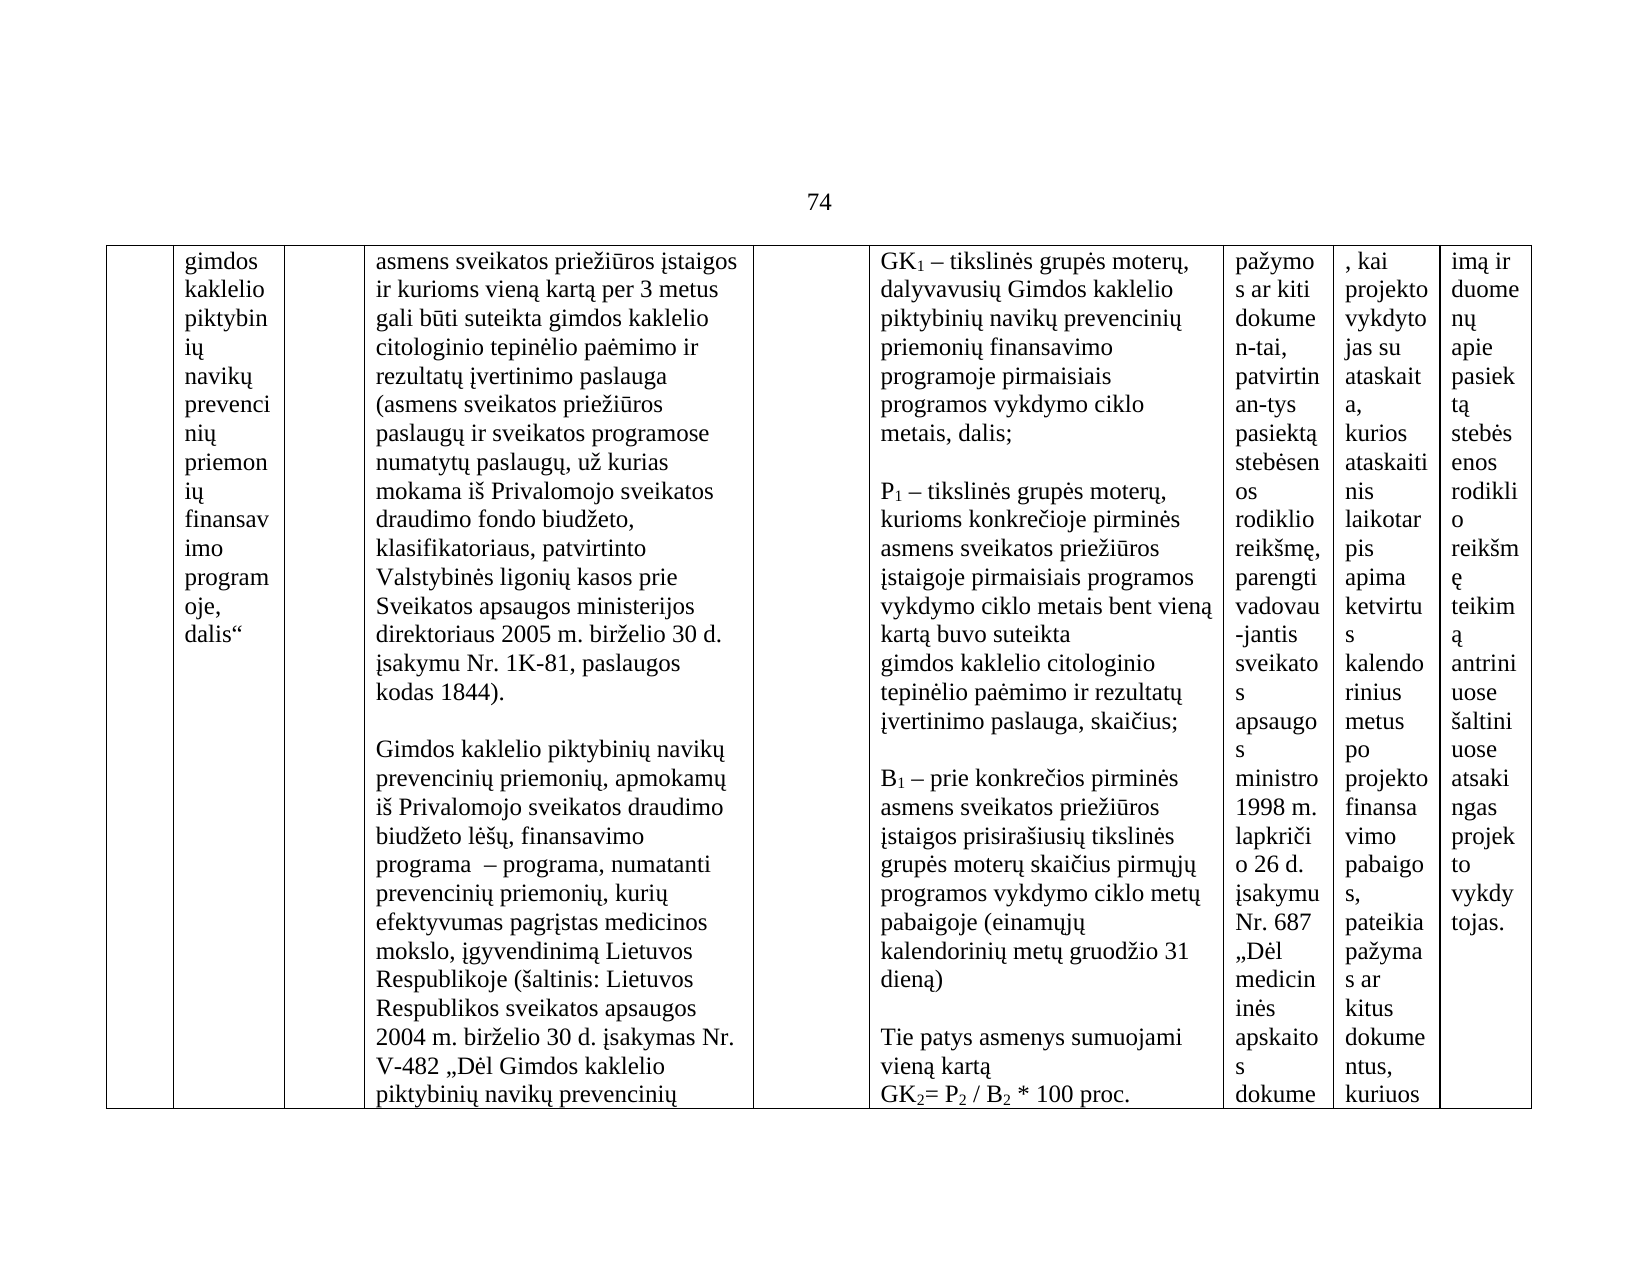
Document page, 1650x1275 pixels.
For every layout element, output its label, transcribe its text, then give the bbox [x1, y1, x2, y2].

table_cell gimdos kaklelio piktybinių navikų prevencinių priemonių finansavimo programoje, dalis“ [174, 246, 284, 1108]
table_cell asmens sveikatos priežiūros įstaigos ir kurioms vieną kartą per 3 metus gali būti suteikta gimdos kaklelio citologinio tepinėlio paėmimo ir rezultatų įvertinimo paslauga (asmens sveikatos priežiūros paslaugų ir sveikatos programose numatytų paslaugų, už kurias mokama iš Privalomojo sveikatos draudimo fondo biudžeto, klasifikatoriaus, patvirtinto Valstybinės ligonių kasos prie Sveikatos apsaugos ministerijos direktoriaus 2005 m. birželio 30 d. įsakymu Nr. 1K-81, paslaugos kodas 1844). Gimdos kaklelio piktybinių navikų prevencinių priemonių, apmokamų iš Privalomojo sveikatos draudimo biudžeto lėšų, finansavimo programa – programa, numatanti prevencinių priemonių, kurių efektyvumas pagrįstas medicinos mokslo, įgyvendinimą Lietuvos Respublikoje (šaltinis: Lietuvos Respublikos sveikatos apsaugos 2004 m. birželio 30 d. įsakymas Nr. V-482 „Dėl Gimdos kaklelio piktybinių navikų prevencinių [365, 246, 753, 1108]
table_cell imą ir duomenų apie pasiektą stebėsenos rodiklio reikšmę teikimą antriniuose šaltiniuose atsakingas projekto vykdytojas. [1441, 246, 1531, 1108]
table_cell [754, 246, 869, 1108]
table_cell [285, 246, 364, 1108]
table_cell , kai projekto vykdytojas su ataskaita, kurios ataskaitinis laikotarpis apima ketvirtus kalendorinius metus po projekto finansavimo pabaigos, pateikia pažymas ar kitus dokumentus, kuriuos [1334, 246, 1439, 1108]
table_cell [107, 246, 173, 1108]
table_cell GK1 – tikslinės grupės moterų, dalyvavusių Gimdos kaklelio piktybinių navikų prevencinių priemonių finansavimo programoje pirmaisiais programos vykdymo ciklo metais, dalis; P1 – tikslinės grupės moterų, kurioms konkrečioje pirminės asmens sveikatos priežiūros įstaigoje pirmaisiais programos vykdymo ciklo metais bent vieną kartą buvo suteikta gimdos kaklelio citologinio tepinėlio paėmimo ir rezultatų įvertinimo paslauga, skaičius; B1 – prie konkrečios pirminės asmens sveikatos priežiūros įstaigos prisirašiusių tikslinės grupės moterų skaičius pirmųjų programos vykdymo ciklo metų pabaigoje (einamųjų kalendorinių metų gruodžio 31 dieną) Tie patys asmenys sumuojami vieną kartą GK2= P2 / B2 * 100 proc. [870, 246, 1223, 1108]
table_cell pažymos ar kiti dokumen-tai, patvirtinan-tys pasiektą stebėsenos rodiklio reikšmę, parengti vadovau-jantis sveikatos apsaugos ministro 1998 m. lapkričio 26 d. įsakymu Nr. 687 „Dėl medicininės apskaitos dokume [1224, 246, 1333, 1108]
